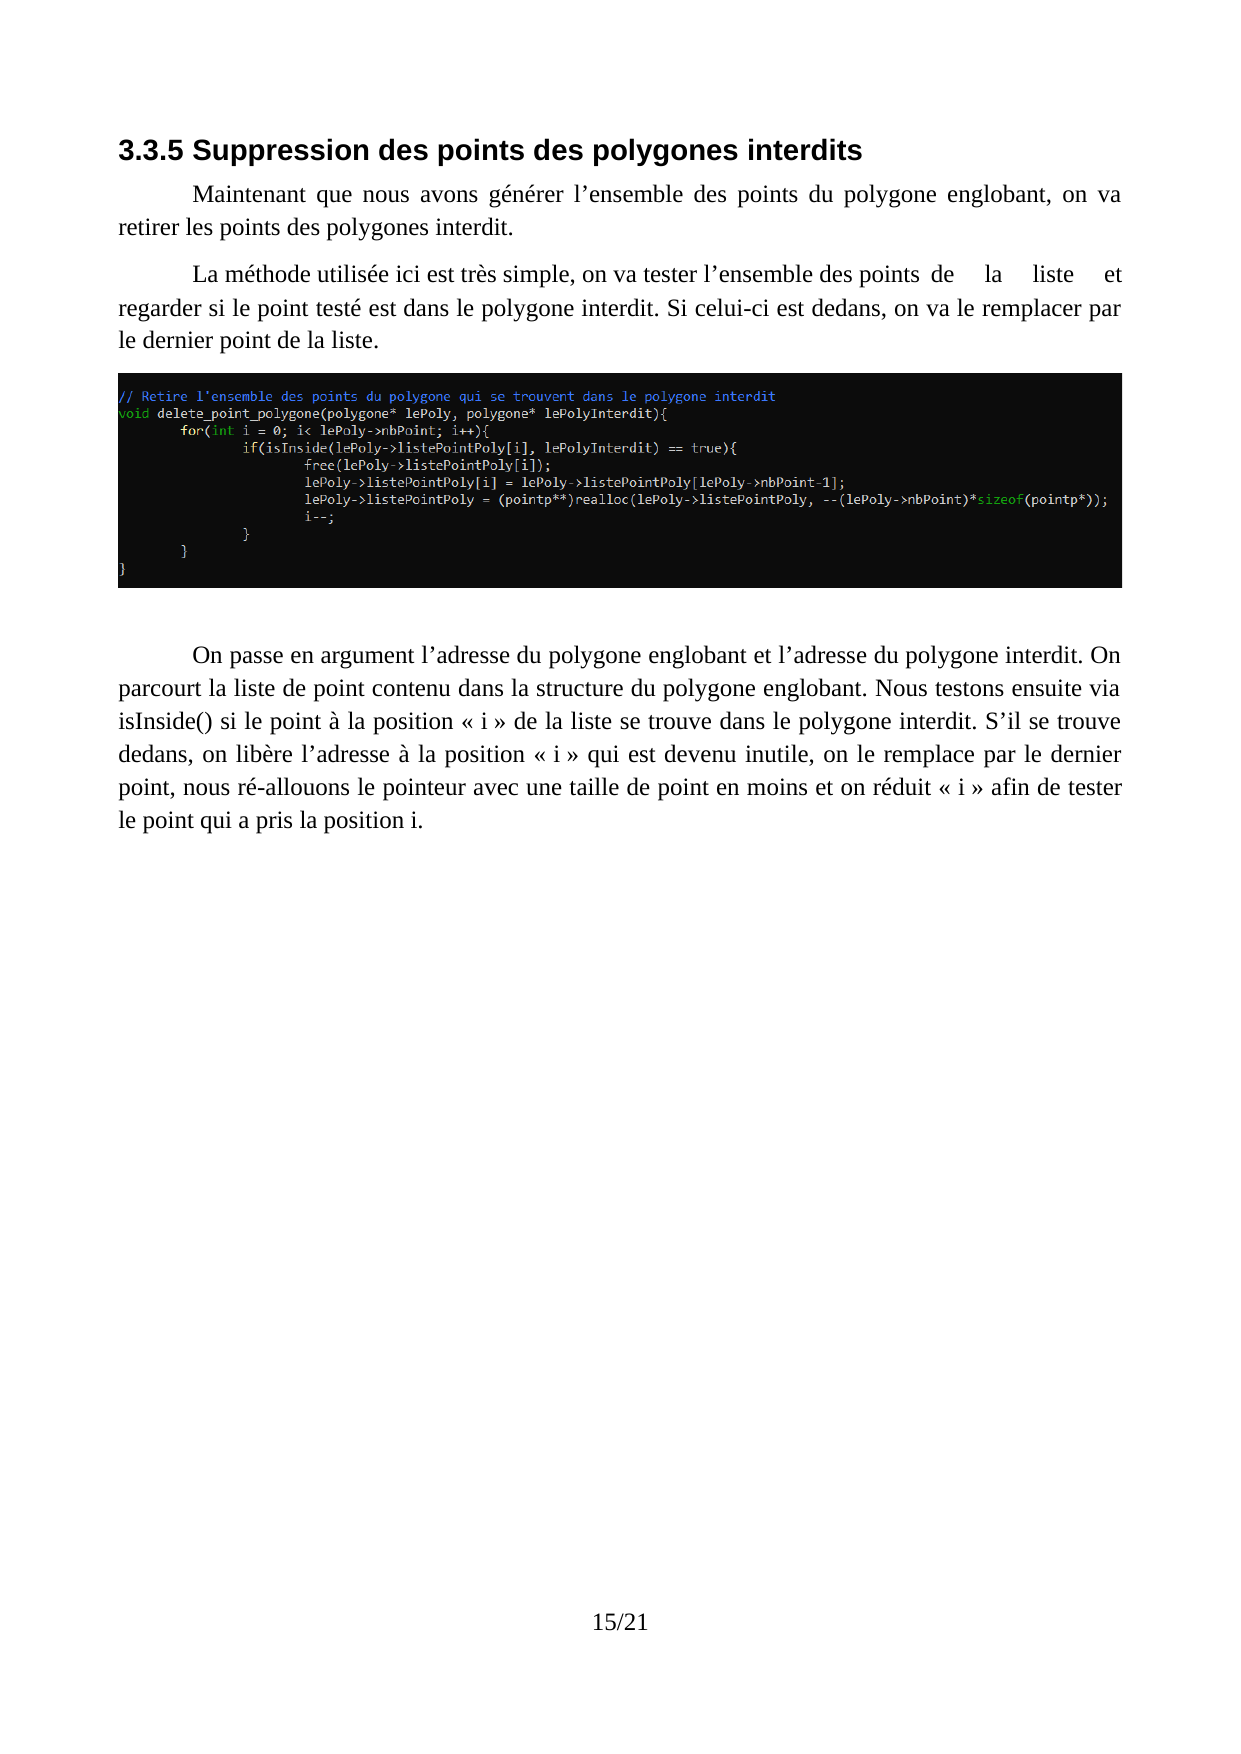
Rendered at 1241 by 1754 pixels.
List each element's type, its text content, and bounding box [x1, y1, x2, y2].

picture [118, 373, 1123, 588]
subtitle Suppression des points des polygones interdits [118, 133, 1122, 166]
text La méthode utilisée ici est très simple, on va tester l’ensemble des points de la liste et regarder si le point testé est dans le polygone interdit. Si celui-ci est dedans, on va le remplacer par le dernier point de la liste. [118, 259, 1122, 354]
text On passe en argument l’adresse du polygone englobant et l’adresse du polygone interdit. On parcourt la liste de point contenu dans la structure du polygone englobant. Nous testons ensuite via isInside() si le point à la position « i » de la liste se trouve dans le polygone interdit. S’il se trouve dedans, on libère l’adresse à la position « i » qui est devenu inutile, on le remplace par le dernier point, nous ré-allouons le pointeur avec une taille de point en moins et on réduit « i » afin de tester le point qui a pris la position i. [118, 640, 1122, 834]
text Maintenant que nous avons générer l’ensemble des points du polygone englobant, on va retirer les points des polygones interdit. [118, 179, 1122, 241]
